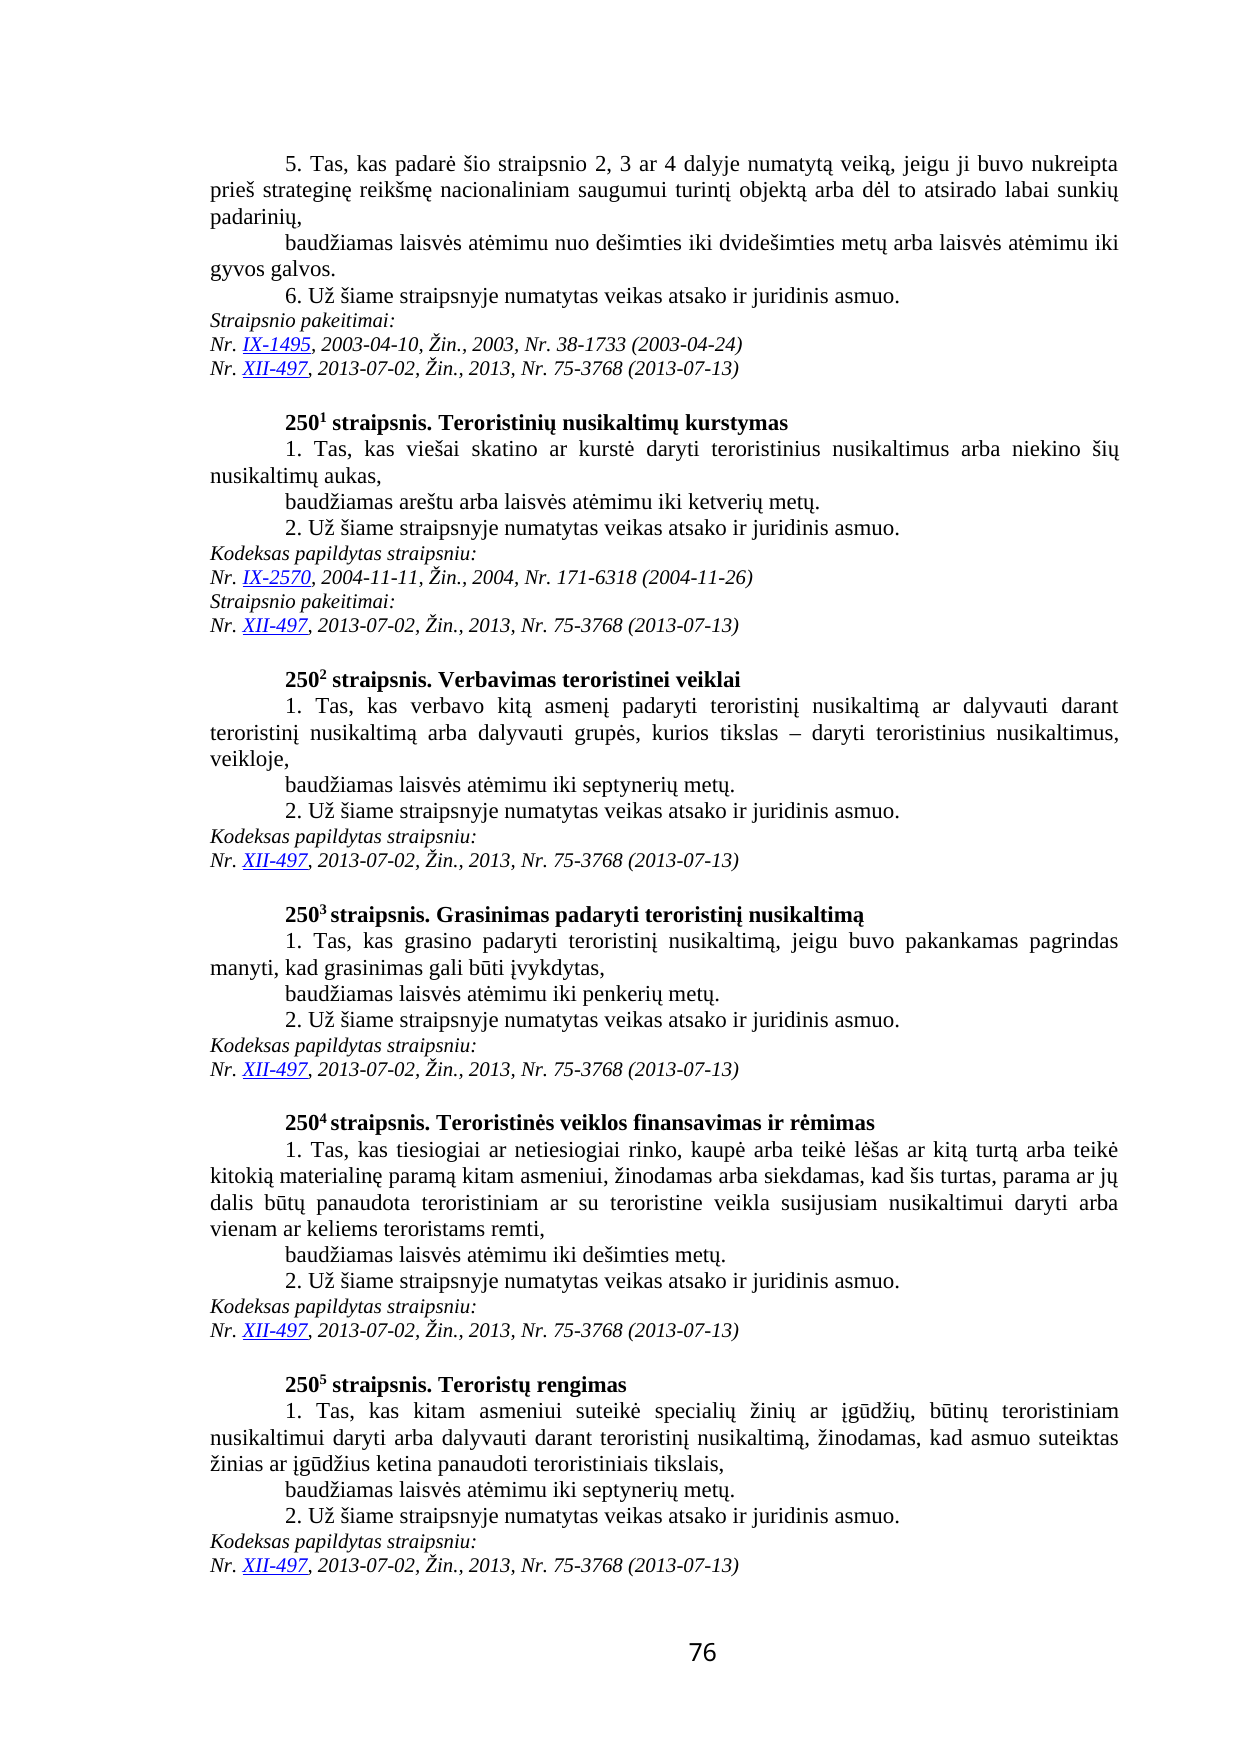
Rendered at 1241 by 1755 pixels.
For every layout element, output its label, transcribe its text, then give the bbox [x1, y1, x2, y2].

text baudžiamas laisvės atėmimu iki septynerių metų. [210, 771, 1120, 798]
text baudžiamas laisvės atėmimu iki penkerių metų. [210, 980, 1120, 1006]
text Straipsnio pakeitimai: [210, 589, 1120, 613]
text 1. Tas, kas tiesiogiai ar netiesiogiai rinko, kaupė arba teikė lėšas ar kitą turtą arba teikė kitokią materialinę paramą kitam asmeniui, žinodamas arba siekdamas, kad šis turtas, parama ar jų dalis būtų panaudota teroristiniam ar su teroristine veikla susijusiam nusikaltimui daryti arba vienam ar keliems teroristams remti, [210, 1136, 1120, 1241]
text 2501 straipsnis. Teroristinių nusikaltimų kurstymas [210, 409, 1120, 435]
text baudžiamas laisvės atėmimu iki dešimties metų. [210, 1241, 1120, 1268]
text 1. Tas, kas grasino padaryti teroristinį nusikaltimą, jeigu buvo pakankamas pagrindas manyti, kad grasinimas gali būti įvykdytas, [210, 927, 1120, 980]
text Kodeksas papildytas straipsniu: [210, 1033, 1120, 1057]
text baudžiamas areštu arba laisvės atėmimu iki ketverių metų. [210, 488, 1120, 514]
text 1. Tas, kas viešai skatino ar kurstė daryti teroristinius nusikaltimus arba niekino šių nusikaltimų aukas, [210, 435, 1120, 488]
text Nr. XII-497, 2013-07-02, Žin., 2013, Nr. 75-3768 (2013-07-13) [210, 848, 1120, 872]
text 5. Tas, kas padarė šio straipsnio 2, 3 ar 4 dalyje numatytą veiką, jeigu ji buvo nukreipta prieš strateginę reikšmę nacionaliniam saugumui turintį objektą arba dėl to atsirado labai sunkių padarinių, [210, 150, 1120, 229]
text Nr. XII-497, 2013-07-02, Žin., 2013, Nr. 75-3768 (2013-07-13) [210, 613, 1120, 637]
text 2504 straipsnis. Teroristinės veiklos finansavimas ir rėmimas [210, 1109, 1120, 1136]
text Kodeksas papildytas straipsniu: [210, 541, 1120, 565]
text Nr. IX-1495, 2003-04-10, Žin., 2003, Nr. 38-1733 (2003-04-24) [210, 332, 1120, 356]
text Kodeksas papildytas straipsniu: [210, 1294, 1120, 1318]
text Straipsnio pakeitimai: [210, 308, 1120, 332]
text Nr. XII-497, 2013-07-02, Žin., 2013, Nr. 75-3768 (2013-07-13) [210, 1553, 1120, 1577]
text 2. Už šiame straipsnyje numatytas veikas atsako ir juridinis asmuo. [210, 798, 1120, 824]
text Nr. XII-497, 2013-07-02, Žin., 2013, Nr. 75-3768 (2013-07-13) [210, 356, 1120, 380]
text 1. Tas, kas verbavo kitą asmenį padaryti teroristinį nusikaltimą ar dalyvauti darant teroristinį nusikaltimą arba dalyvauti grupės, kurios tikslas – daryti teroristinius nusikaltimus, veikloje, [210, 692, 1120, 771]
text 2. Už šiame straipsnyje numatytas veikas atsako ir juridinis asmuo. [210, 1268, 1120, 1294]
text baudžiamas laisvės atėmimu iki septynerių metų. [210, 1476, 1120, 1503]
text Nr. IX-2570, 2004-11-11, Žin., 2004, Nr. 171-6318 (2004-11-26) [210, 565, 1120, 589]
text 1. Tas, kas kitam asmeniui suteikė specialių žinių ar įgūdžių, būtinų teroristiniam nusikaltimui daryti arba dalyvauti darant teroristinį nusikaltimą, žinodamas, kad asmuo suteiktas žinias ar įgūdžius ketina panaudoti teroristiniais tikslais, [210, 1397, 1120, 1476]
text 6. Už šiame straipsnyje numatytas veikas atsako ir juridinis asmuo. [210, 282, 1120, 308]
text Kodeksas papildytas straipsniu: [210, 1529, 1120, 1553]
text 2505 straipsnis. Teroristų rengimas [210, 1371, 1120, 1397]
text Nr. XII-497, 2013-07-02, Žin., 2013, Nr. 75-3768 (2013-07-13) [210, 1318, 1120, 1342]
text baudžiamas laisvės atėmimu nuo dešimties iki dvidešimties metų arba laisvės atėmimu iki gyvos galvos. [210, 229, 1120, 282]
text 2502 straipsnis. Verbavimas teroristinei veiklai [210, 666, 1120, 692]
text Nr. XII-497, 2013-07-02, Žin., 2013, Nr. 75-3768 (2013-07-13) [210, 1057, 1120, 1081]
text Kodeksas papildytas straipsniu: [210, 824, 1120, 848]
text 2. Už šiame straipsnyje numatytas veikas atsako ir juridinis asmuo. [210, 1006, 1120, 1033]
text 2. Už šiame straipsnyje numatytas veikas atsako ir juridinis asmuo. [210, 514, 1120, 541]
text 2. Už šiame straipsnyje numatytas veikas atsako ir juridinis asmuo. [210, 1503, 1120, 1529]
text 2503 straipsnis. Grasinimas padaryti teroristinį nusikaltimą [210, 901, 1120, 927]
